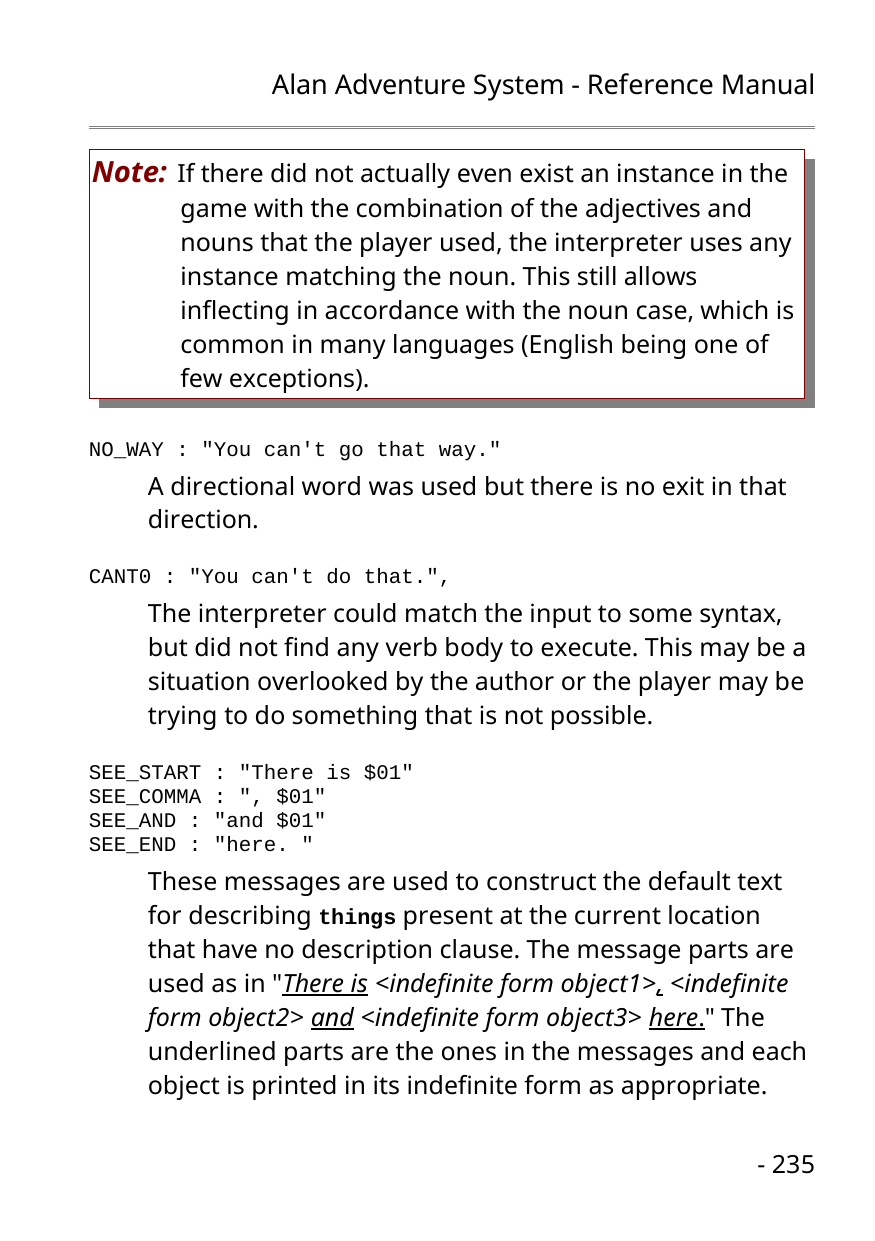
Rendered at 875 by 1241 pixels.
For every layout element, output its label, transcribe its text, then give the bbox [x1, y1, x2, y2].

text NO_WAY : "You can't go that way." [88, 438, 815, 462]
text SEE_START : "There is $01" SEE_COMMA : ", $01" SEE_AND : "and $01" SEE_END : "here. " [88, 762, 815, 858]
text The interpreter could match the input to some syntax, but did not find any verb body to execute. This may be a situa­tion overlooked by the author or the player may be trying to do some­thing that is not possible. [148, 596, 815, 732]
text These messages are used to construct the default text for describ­ing things present at the current location that have no descrip­tion clause. The message parts are used as in "There is <indefinite form object1>, <indefinite form object2> and <indefinite form object3> here." The underlined parts are the ones in the messages and each object is printed in its indefinite form as appropriate. [148, 864, 815, 1102]
text CANT0 : "You can't do that.", [88, 566, 815, 590]
text A directional word was used but there is no exit in that direction. [148, 468, 815, 536]
list If there did not actually even exist an instance in the game with the combination of the adjectives and nouns that the player used, the interpreter uses any instance matching the noun. This still allows inflecting in accordance with the noun case, which is common in many languages (English being one of few exceptions). [90, 150, 804, 398]
